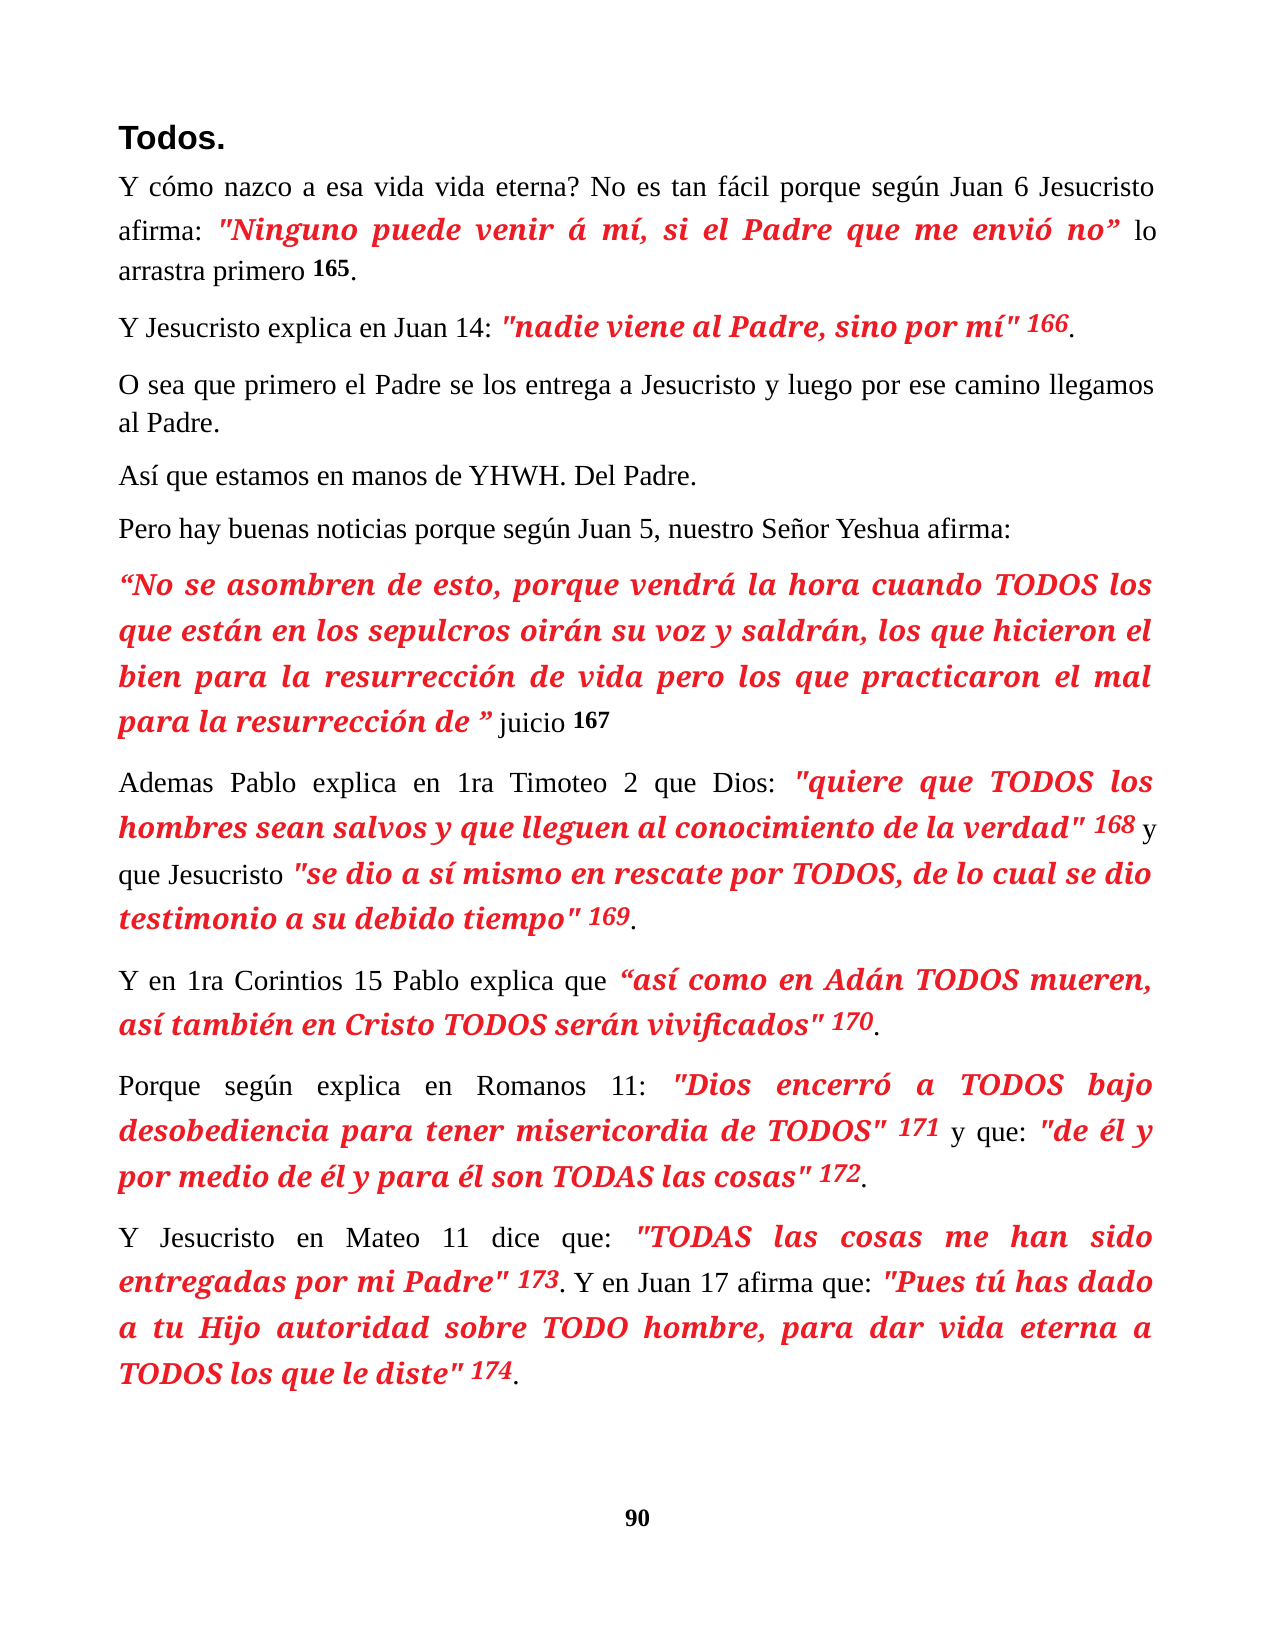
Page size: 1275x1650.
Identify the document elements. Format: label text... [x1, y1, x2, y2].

text Y cómo nazco a esa vida vida eterna? No es tan fácil porque según Juan 6 Jesucristo afirma: "Ninguno puede venir á mí, si el Padre que me envió no” lo arrastra primero . [118, 169, 1157, 287]
text O sea que primero el Padre se los entrega a Jesucristo y luego por ese camino llegamos al Padre. [118, 367, 1157, 439]
text Porque según explica en Romanos 11: "Dios encerró a TODOS bajo desobediencia para tener misericordia de TODOS" y que: "de él y por medio de él y para él son TODAS las cosas" . [118, 1065, 1157, 1196]
subtitle Todos. [118, 118, 1157, 157]
text Pero hay buenas noticias porque según Juan 5, nuestro Señor Yeshua afirma: [118, 512, 1157, 545]
text Así que estamos en manos de YHWH. Del Padre. [118, 458, 1157, 492]
text Y Jesucristo en Mateo 11 dice que: "TODAS las cosas me han sido entregadas por mi Padre" . Y en Juan 17 afirma que: "Pues tú has dado a tu Hijo autoridad sobre TODO hombre, para dar vida eterna a TODOS los que le diste" . [118, 1216, 1157, 1393]
text Y en 1ra Corintios 15 Pablo explica que “así como en Adán TODOS mueren, así también en Cristo TODOS serán vivificados" . [118, 959, 1157, 1044]
text Ademas Pablo explica en 1ra Timoteo 2 que Dios: "quiere que TODOS los hombres sean salvos y que lleguen al conocimiento de la verdad" y que Jesucristo "se dio a sí mismo en rescate por TODOS, de lo cual se dio testimonio a su debido tiempo" . [118, 762, 1157, 938]
text “No se asombren de esto, porque vendrá la hora cuando TODOS los que están en los sepulcros oirán su voz y saldrán, los que hicieron el bien para la resurrección de vida pero los que practicaron el mal para la resurrección de ” juicio [118, 565, 1157, 741]
text Y Jesucristo explica en Juan 14: "nadie viene al Padre, sino por mí" . [118, 307, 1157, 346]
